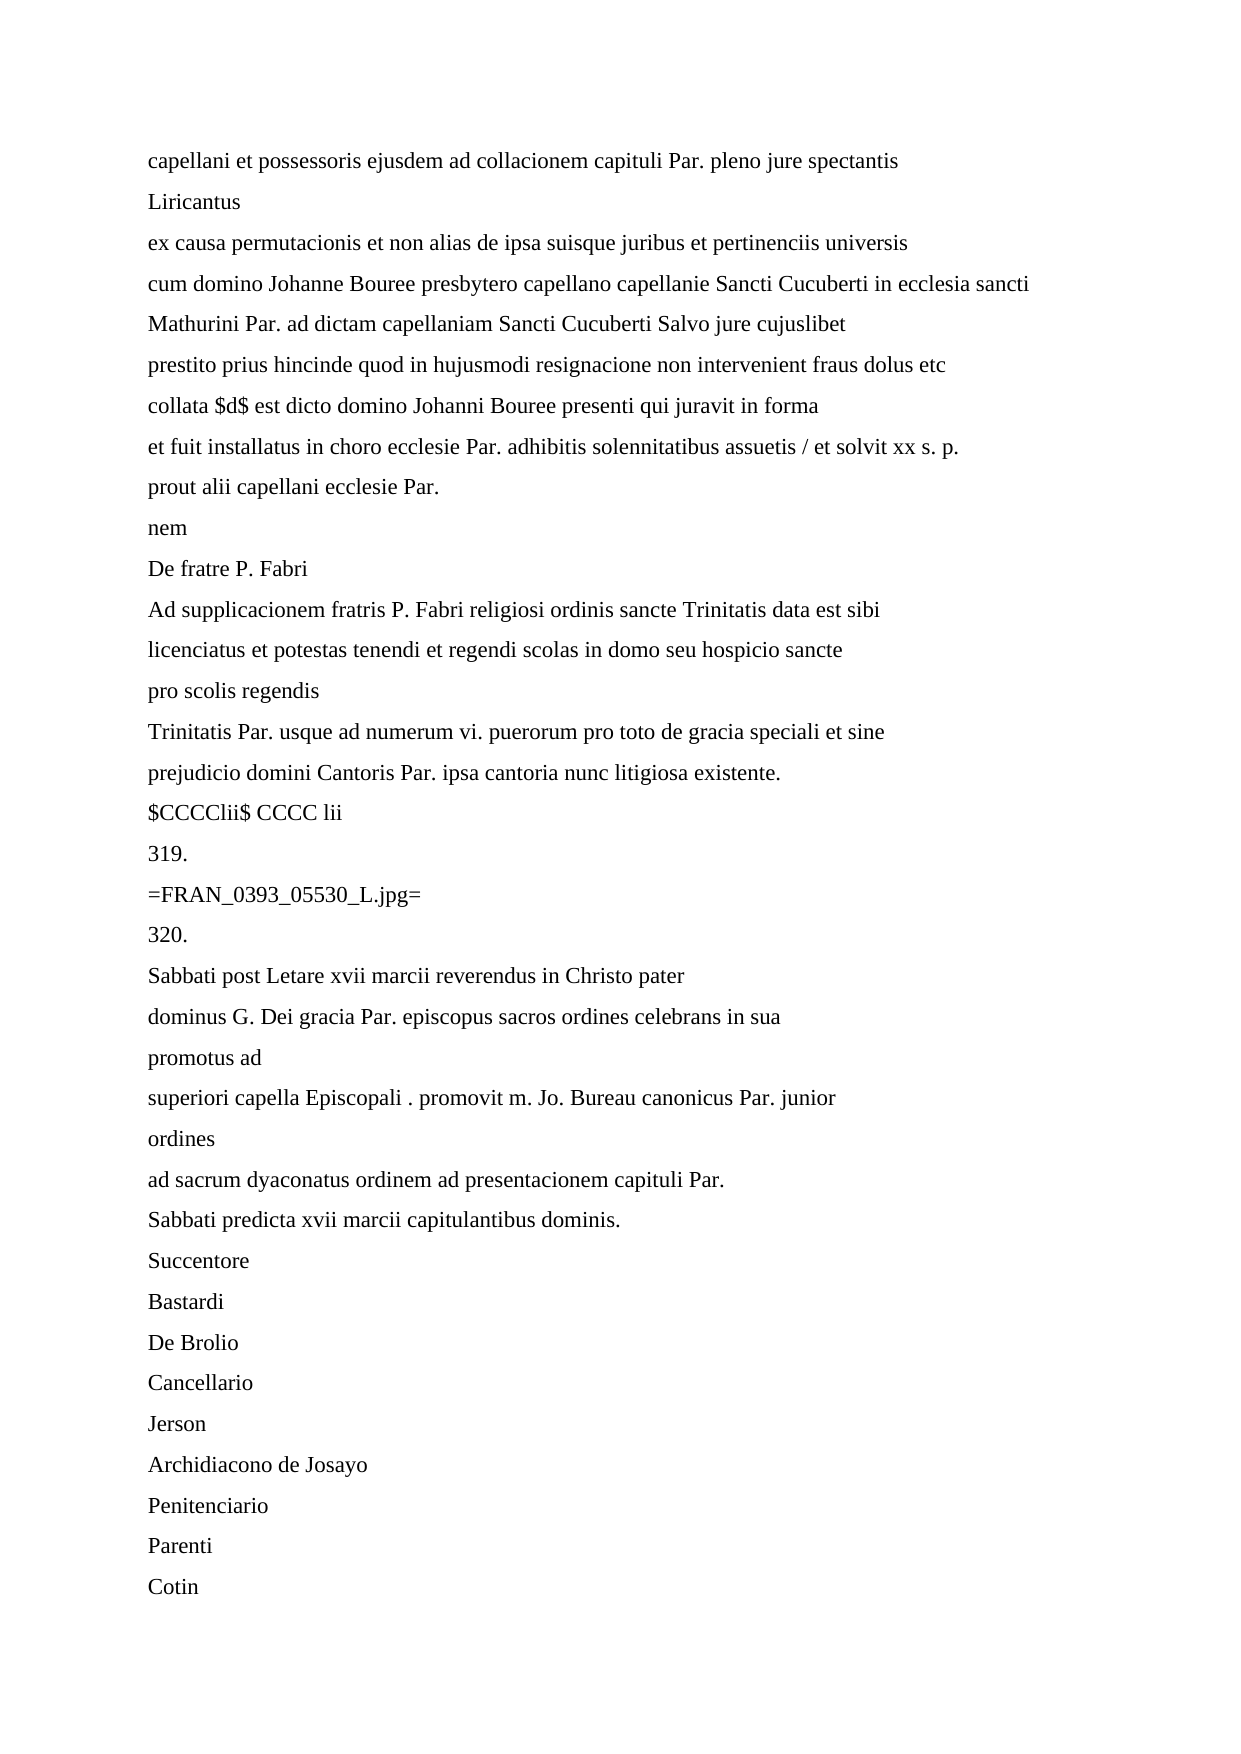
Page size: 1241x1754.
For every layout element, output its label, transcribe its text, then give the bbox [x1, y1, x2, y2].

text Ad supplicacionem fratris P. Fabri religiosi ordinis sancte Trinitatis data est sibi [148, 596, 1093, 622]
text Succentore [148, 1247, 1093, 1274]
text promotus ad [148, 1044, 1093, 1070]
text pro scolis regendis [148, 677, 1093, 703]
text Penitenciario [148, 1492, 1093, 1518]
text Jerson [148, 1410, 1093, 1437]
text et fuit installatus in choro ecclesie Par. adhibitis solennitatibus assuetis / et solvit xx s. p. [148, 433, 1093, 459]
text Bastardi [148, 1288, 1093, 1314]
text prestito prius hincinde quod in hujusmodi resignacione non intervenient fraus dolus etc [148, 351, 1093, 378]
text De Brolio [148, 1329, 1093, 1355]
text $CCCClii$ CCCC lii [148, 799, 1093, 826]
text dominus G. Dei gracia Par. episcopus sacros ordines celebrans in sua [148, 1003, 1093, 1029]
text prout alii capellani ecclesie Par. [148, 473, 1093, 500]
text Sabbati post Letare xvii marcii reverendus in Christo pater [148, 962, 1093, 988]
text Cancellario [148, 1369, 1093, 1396]
text Liricantus [148, 188, 1093, 215]
text capellani et possessoris ejusdem ad collacionem capituli Par. pleno jure spectantis [148, 148, 1093, 174]
text De fratre P. Fabri [148, 555, 1093, 581]
text ordines [148, 1125, 1093, 1151]
text Sabbati predicta xvii marcii capitulantibus dominis. [148, 1207, 1093, 1233]
text ad sacrum dyaconatus ordinem ad presentacionem capituli Par. [148, 1166, 1093, 1192]
text 320. [148, 921, 1093, 948]
text ex causa permutacionis et non alias de ipsa suisque juribus et pertinenciis universis [148, 229, 1093, 255]
text 319. [148, 840, 1093, 866]
text Cotin [148, 1573, 1093, 1599]
text Mathurini Par. ad dictam capellaniam Sancti Cucuberti Salvo jure cujuslibet [148, 311, 1093, 337]
text Parenti [148, 1532, 1093, 1559]
text cum domino Johanne Bouree presbytero capellano capellanie Sancti Cucuberti in ecclesia sancti [148, 270, 1093, 296]
text licenciatus et potestas tenendi et regendi scolas in domo seu hospicio sancte [148, 636, 1093, 663]
text =FRAN_0393_05530_L.jpg= [148, 881, 1093, 907]
text prejudicio domini Cantoris Par. ipsa cantoria nunc litigiosa existente. [148, 758, 1093, 785]
text Archidiacono de Josayo [148, 1451, 1093, 1477]
text Trinitatis Par. usque ad numerum vi. puerorum pro toto de gracia speciali et sine [148, 718, 1093, 744]
text collata $d$ est dicto domino Johanni Bouree presenti qui juravit in forma [148, 392, 1093, 418]
text superiori capella Episcopali . promovit m. Jo. Bureau canonicus Par. junior [148, 1084, 1093, 1111]
text nem [148, 514, 1093, 541]
